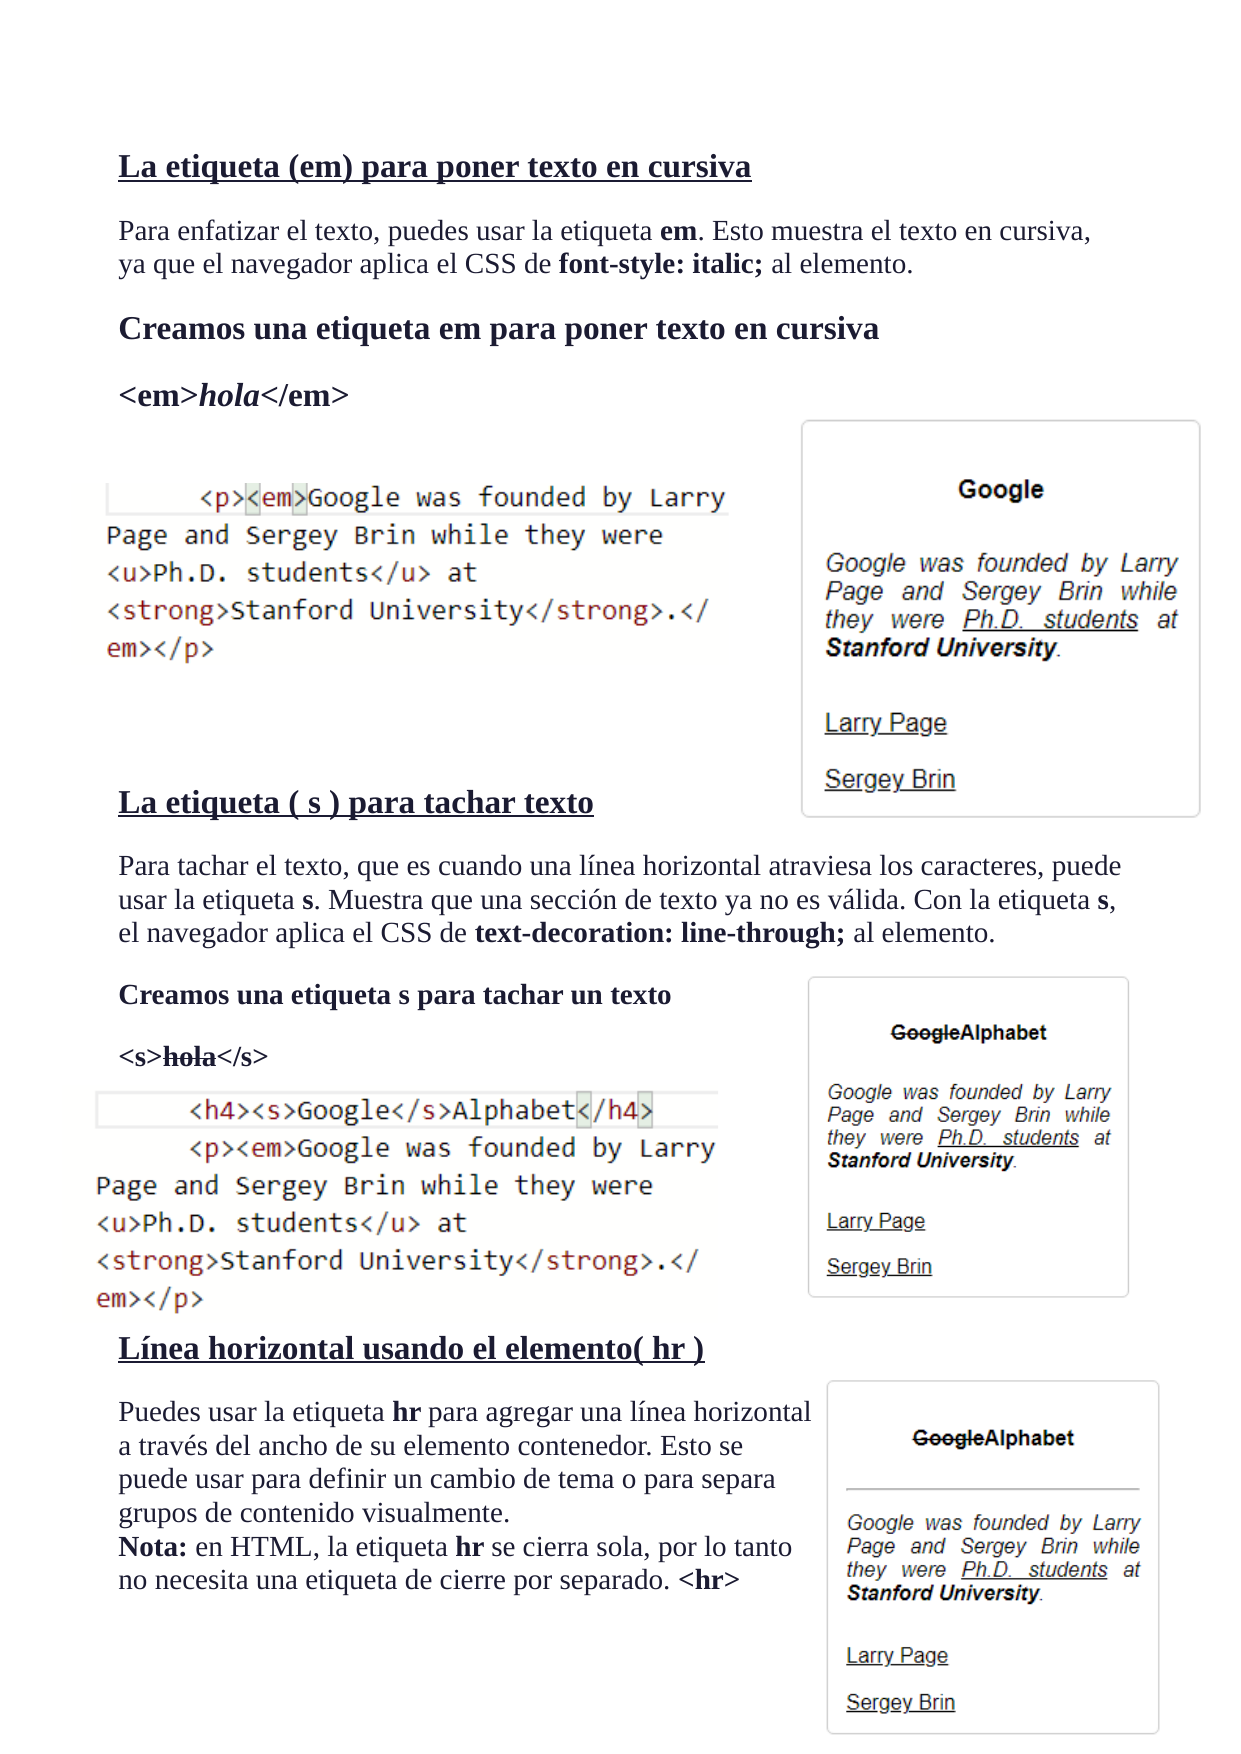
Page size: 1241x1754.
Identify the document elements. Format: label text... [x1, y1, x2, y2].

text <s>hola</s> [118, 1039, 803, 1073]
text Puedes usar la etiqueta hr para agregar una línea horizontal a través del ancho de su elemento contenedor. Esto se puede usar para definir un cambio de tema o para separa grupos de contenido visualmente. [118, 1394, 820, 1529]
picture [820, 1371, 1170, 1754]
text La etiqueta ( s ) para tachar texto [118, 782, 792, 820]
picture [803, 965, 1138, 1328]
text Nota: en HTML, la etiqueta hr se cierra sola, por lo tanto no necesita una etiqueta de cierre por separado. <hr> [118, 1529, 820, 1596]
picture [792, 406, 1215, 843]
text Creamos una etiqueta em para poner texto en cursiva [118, 308, 1122, 347]
text Creamos una etiqueta s para tachar un texto [118, 977, 803, 1011]
text La etiqueta (em) para poner texto en cursiva [118, 146, 1122, 185]
text Para enfatizar el texto, puedes usar la etiqueta em. Esto muestra el texto en cursiva, ya que el navegador aplica el CSS de font-style: italic; al elemento. [118, 213, 1122, 280]
text <em>hola</em> [118, 375, 1122, 413]
picture [71, 483, 729, 665]
text Para tachar el texto, que es cuando una línea horizontal atraviesa los caracteres, puede usar la etiqueta s. Muestra que una sección de texto ya no es válida. Con la etiqueta s, el navegador aplica el CSS de text-decoration: line-through; al elemento. [118, 848, 1122, 949]
picture [61, 1085, 719, 1323]
text Línea horizontal usando el elemento( hr ) [118, 1328, 1122, 1366]
